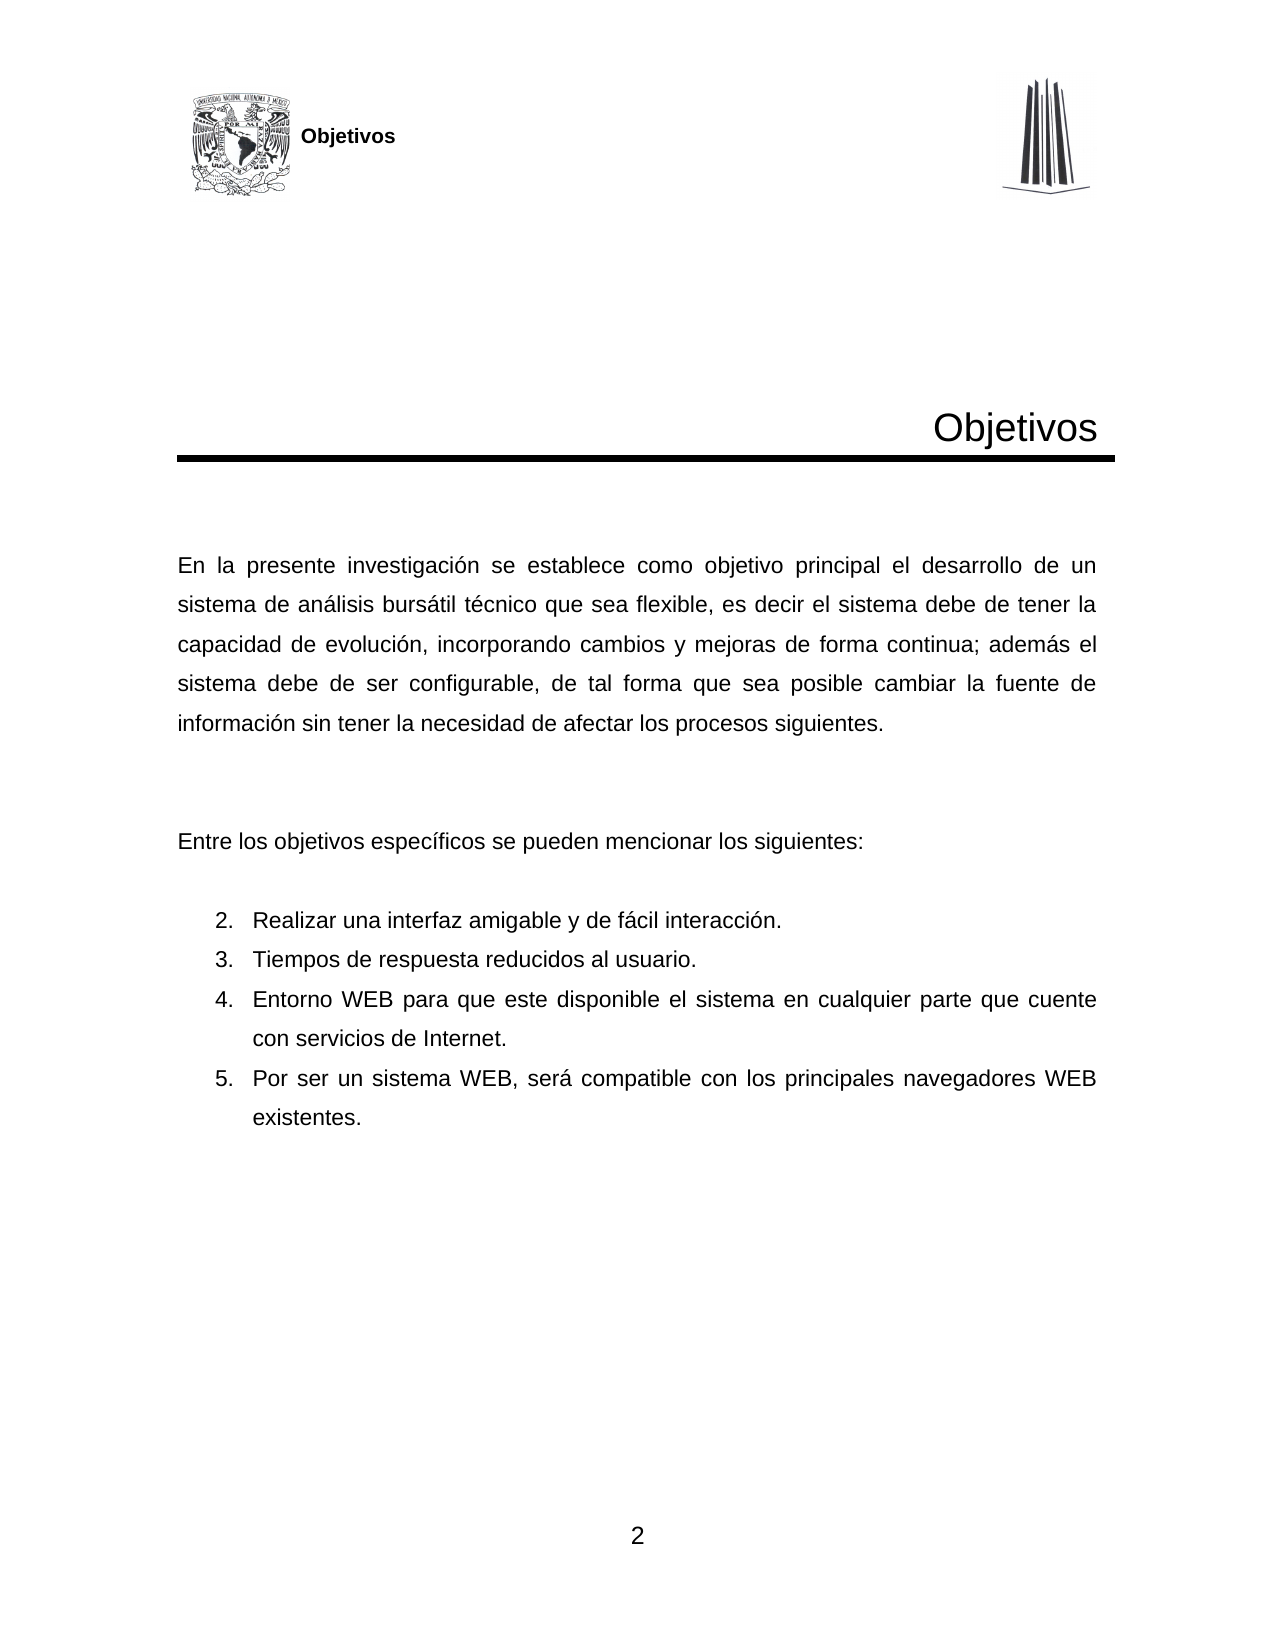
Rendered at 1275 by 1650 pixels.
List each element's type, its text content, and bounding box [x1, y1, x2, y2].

text En la presente investigación se establece como objetivo principal el desarrollo de un sistema de análisis bursátil técnico que sea flexible, es decir el sistema debe de tener la capacidad de evolución, incorporando cambios y mejoras de forma continua; además el sistema debe de ser configurable, de tal forma que sea posible cambiar la fuente de información sin tener la necesidad de afectar los procesos siguientes. [177, 552, 1098, 736]
list Tiempos de respuesta reducidos al usuario. [215, 946, 1098, 973]
text Entre los objetivos específicos se pueden mencionar los siguientes: [177, 828, 1098, 854]
list Por ser un sistema WEB, será compatible con los principales navegadores WEB existentes. [215, 1065, 1098, 1131]
picture [996, 72, 1097, 200]
list Entorno WEB para que este disponible el sistema en cualquier parte que cuente con servicios de Internet. [215, 986, 1098, 1052]
list Realizar una interfaz amigable y de fácil interacción. [215, 907, 1098, 933]
text Objetivos [177, 404, 1098, 450]
